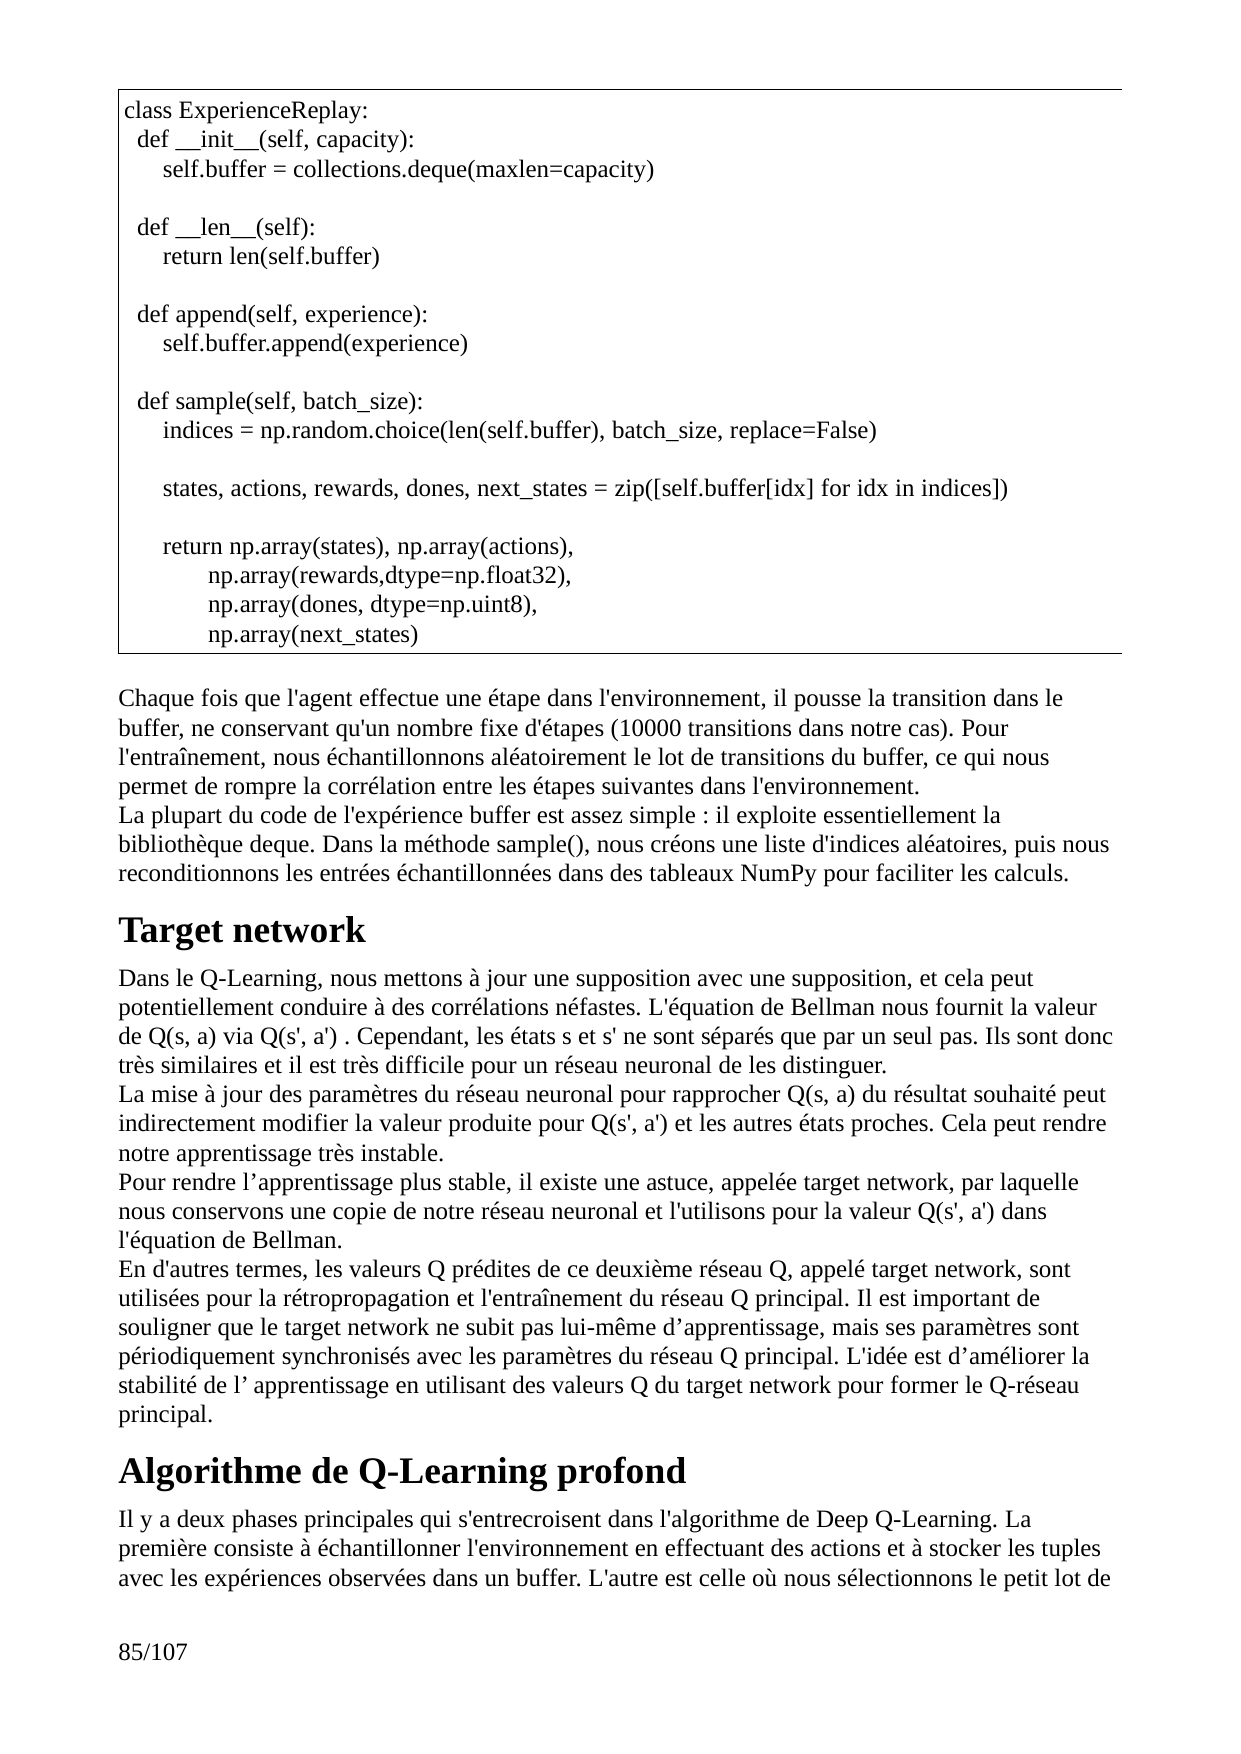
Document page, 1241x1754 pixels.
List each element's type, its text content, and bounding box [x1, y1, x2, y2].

table_header class ExperienceReplay: def __init__(self, capacity): self.buffer = collections.deque(maxlen=capacity) def __len__(self): return len(self.buffer) def append(self, experience): self.buffer.append(experience) def sample(self, batch_size): indices = np.random.choice(len(self.buffer), batch_size, replace=False) states, actions, rewards, dones, next_states = zip([self.buffer[idx] for idx in indices]) return np.array(states), np.array(actions), np.array(rewards,dtype=np.float32), np.array(dones, dtype=np.uint8), np.array(next_states) [119, 90, 1122, 653]
text Il y a deux phases principales qui s'entrecroisent dans l'algorithme de Deep Q-Learning. La première consiste à échantillonner l'environnement en effectuant des actions et à stocker les tuples avec les expériences observées dans un buffer. L'autre est celle où nous sélectionnons le petit lot de [118, 1504, 1122, 1591]
subtitle Target network [118, 908, 1122, 951]
text La mise à jour des paramètres du réseau neuronal pour rapprocher Q(s, a) du résultat souhaité peut indirectement modifier la valeur produite pour Q(s', a') et les autres états proches. Cela peut rendre notre apprentissage très instable. [118, 1079, 1122, 1166]
text Pour rendre l’apprentissage plus stable, il existe une astuce, appelée target network, par laquelle nous conservons une copie de notre réseau neuronal et l'utilisons pour la valeur Q(s', a') dans l'équation de Bellman. [118, 1166, 1122, 1254]
text Chaque fois que l'agent effectue une étape dans l'environnement, il pousse la transition dans le buffer, ne conservant qu'un nombre fixe d'étapes (10000 transitions dans notre cas). Pour l'entraînement, nous échantillonnons aléatoirement le lot de transitions du buffer, ce qui nous permet de rompre la corrélation entre les étapes suivantes dans l'environnement. [118, 683, 1122, 799]
text La plupart du code de l'expérience buffer est assez simple : il exploite essentiellement la bibliothèque deque. Dans la méthode sample(), nous créons une liste d'indices aléatoires, puis nous reconditionnons les entrées échantillonnées dans des tableaux NumPy pour faciliter les calculs. [118, 799, 1122, 887]
subtitle Algorithme de Q-Learning profond [118, 1449, 1122, 1492]
text En d'autres termes, les valeurs Q prédites de ce deuxième réseau Q, appelé target network, sont utilisées pour la rétropropagation et l'entraînement du réseau Q principal. Il est important de souligner que le target network ne subit pas lui-même d’apprentissage, mais ses paramètres sont périodiquement synchronisés avec les paramètres du réseau Q principal. L'idée est d’améliorer la stabilité de l’ apprentissage en utilisant des valeurs Q du target network pour former le Q-réseau principal. [118, 1254, 1122, 1428]
text Dans le Q-Learning, nous mettons à jour une supposition avec une supposition, et cela peut potentiellement conduire à des corrélations néfastes. L'équation de Bellman nous fournit la valeur de Q(s, a) via Q(s', a') . Cependant, les états s et s' ne sont séparés que par un seul pas. Ils sont donc très similaires et il est très difficile pour un réseau neuronal de les distinguer. [118, 963, 1122, 1079]
